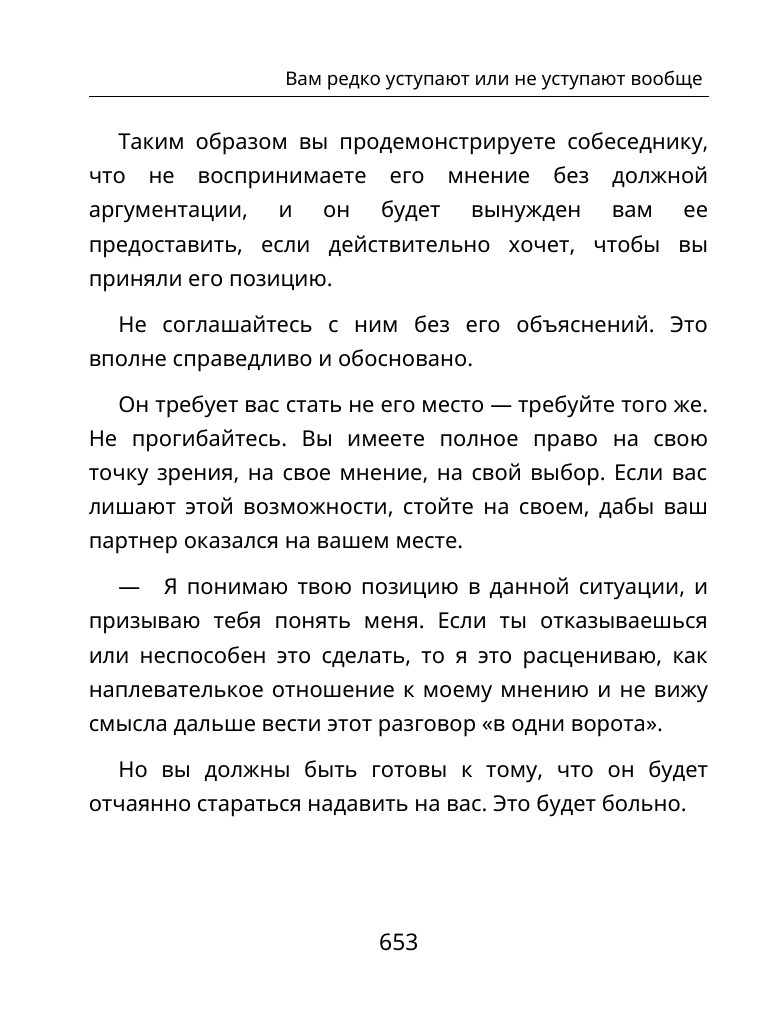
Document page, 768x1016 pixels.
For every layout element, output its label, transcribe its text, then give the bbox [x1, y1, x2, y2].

text Он требует вас стать не его место — требуйте того же. Не прогибайтесь. Вы имеете полное право на свою точку зрения, на свое мнение, на свой выбор. Если вас лишают этой возможности, стойте на своем, дабы ваш партнер оказался на вашем месте. [88, 389, 709, 555]
text Но вы должны быть готовы к тому, что он будет отчаянно стараться надавить на вас. Это будет больно. [88, 754, 709, 818]
text Не соглашайтесь с ним без его объяснений. Это вполне справедливо и обосновано. [88, 309, 709, 373]
list Я понимаю твою позицию в данной ситуации, и призываю тебя понять меня. Если ты отказываешься или неспособен это сделать, то я это расцениваю, как наплевателькое отношение к моему мнению и не вижу смысла дальше вести этот разговор «в одни ворота». [88, 571, 709, 738]
text Таким образом вы продемонстрируете собеседнику, что не воспринимаете его мнение без должной аргументации, и он будет вынужден вам ее предоставить, если действительно хочет, чтобы вы приняли его позицию. [88, 126, 709, 292]
